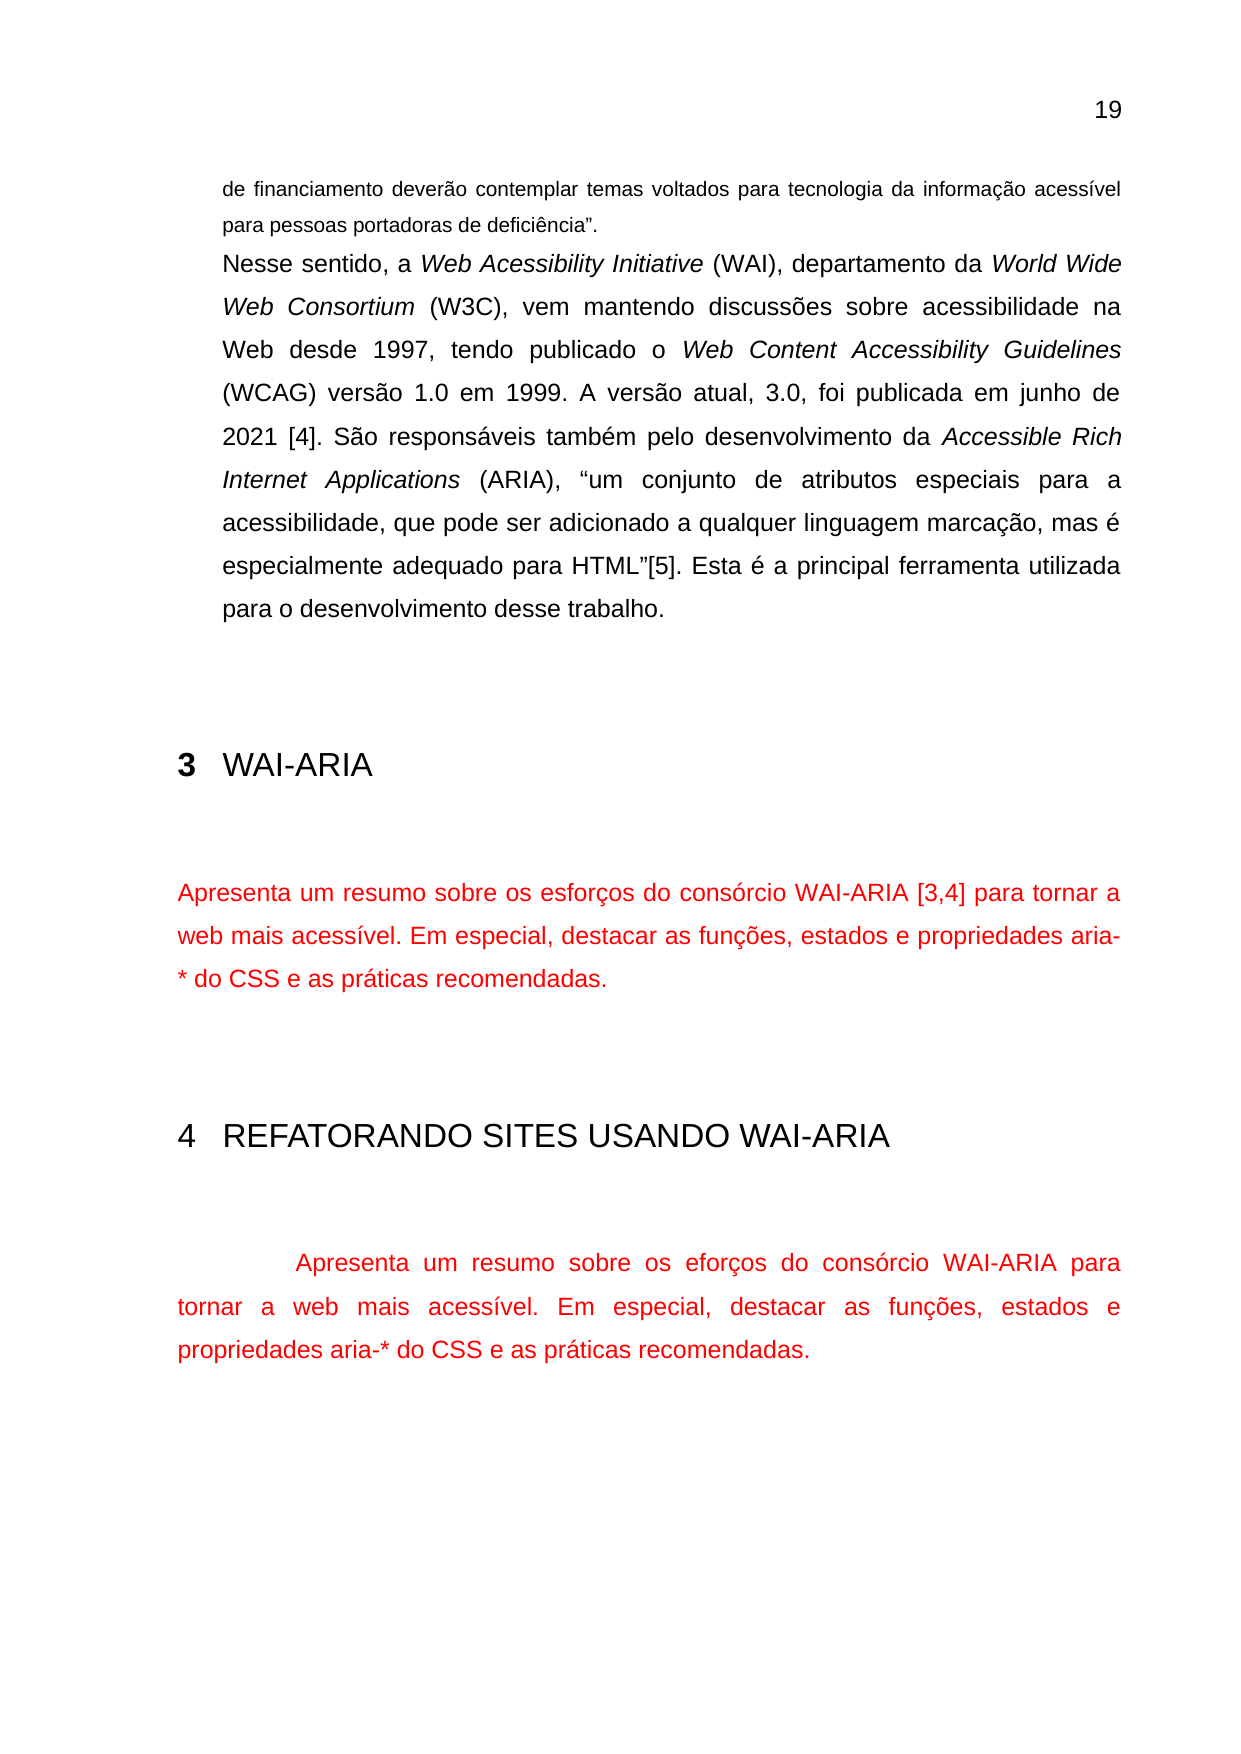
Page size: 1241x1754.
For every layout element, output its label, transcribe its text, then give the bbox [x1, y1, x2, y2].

text Nesse sentido, a Web Acessibility Initiative (WAI), departamento da World Wide Web Consortium (W3C), vem mantendo discussões sobre acessibilidade na Web desde 1997, tendo publicado o Web Content Accessibility Guidelines (WCAG) versão 1.0 em 1999. A versão atual, 3.0, foi publicada em junho de 2021 [4]. São responsáveis também pelo desenvolvimento da Accessible Rich Internet Applications (ARIA), “um conjunto de atributos especiais para a acessibilidade, que pode ser adicionado a qualquer linguagem marcação, mas é especialmente adequado para HTML”[5]. Esta é a principal ferramenta utilizada para o desenvolvimento desse trabalho. [177, 249, 1122, 623]
subtitle WAI-ARIA [177, 746, 1122, 784]
text de financiamento deverão contemplar temas voltados para tecnologia da informação acessível para pessoas portadoras de deficiência”. [177, 177, 1122, 237]
subtitle Refatorando sites usando WAI-ARIA [177, 1116, 1122, 1154]
text Apresenta um resumo sobre os esforços do consórcio WAI-ARIA [3,4] para tornar a web mais acessível. Em especial, destacar as funções, estados e propriedades aria-* do CSS e as práticas recomendadas. [177, 878, 1122, 993]
text Apresenta um resumo sobre os eforços do consórcio WAI-ARIA para tornar a web mais acessível. Em especial, destacar as funções, estados e propriedades aria-* do CSS e as práticas recomendadas. [177, 1248, 1122, 1363]
